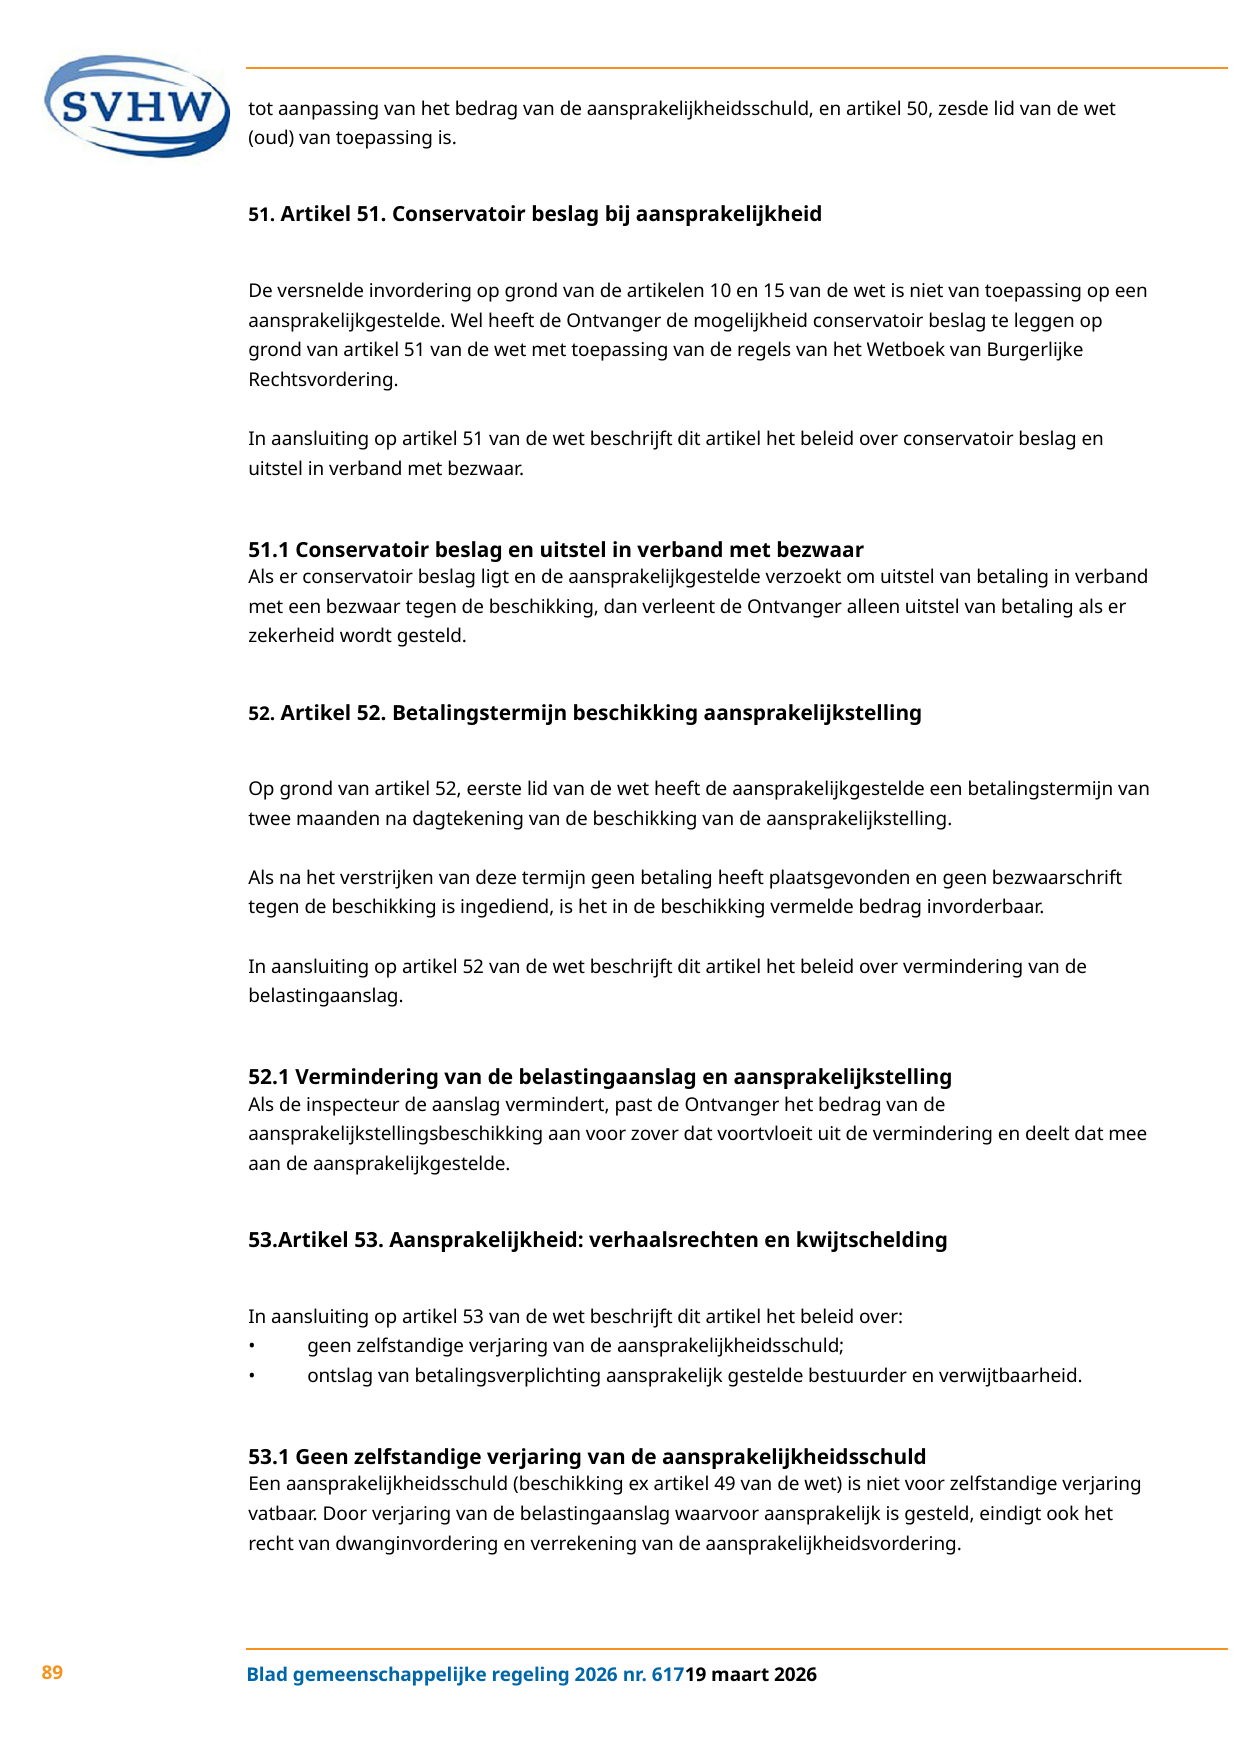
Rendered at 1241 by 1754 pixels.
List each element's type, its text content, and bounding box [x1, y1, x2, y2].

picture [41, 47, 231, 172]
list ontslag van betalingsverplichting aansprakelijk gestelde bestuurder en verwijtbaarheid. [248, 1362, 1152, 1388]
text Een aansprakelijkheidsschuld (beschikking ex artikel 49 van de wet) is niet voor zelfstandige verjaring vatbaar. Door verjaring van de belastingaanslag waarvoor aansprakelijk is gesteld, eindigt ook het recht van dwanginvordering en verrekening van de aansprakelijkheidsvordering. [248, 1471, 1152, 1555]
text 52. Artikel 52. Betalingstermijn beschikking aansprakelijkstelling [248, 698, 1152, 726]
text In aansluiting op artikel 51 van de wet beschrijft dit artikel het beleid over conservatoir beslag en uitstel in verband met bezwaar. [248, 425, 1152, 481]
list geen zelfstandige verjaring van de aansprakelijkheidsschuld; [248, 1332, 1152, 1358]
text 52.1 Vermindering van de belastingaanslag en aansprakelijkstelling [248, 1062, 1152, 1091]
text Op grond van artikel 52, eerste lid van de wet heeft de aansprakelijkgestelde een betalingstermijn van twee maanden na dagtekening van de beschikking van de aansprakelijkstelling. [248, 775, 1152, 831]
text Als er conservatoir beslag ligt en de aansprakelijkgestelde verzoekt om uitstel van betaling in verband met een bezwaar tegen de beschikking, dan verleent de Ontvanger alleen uitstel van betaling als er zekerheid wordt gesteld. [248, 563, 1152, 648]
text 51.1 Conservatoir beslag en uitstel in verband met bezwaar [248, 535, 1152, 563]
text De versnelde invordering op grond van de artikelen 10 en 15 van de wet is niet van toepassing op een aansprakelijkgestelde. Wel heeft de Ontvanger de mogelijkheid conservatoir beslag te leggen op grond van artikel 51 van de wet met toepassing van de regels van het Wetboek van Burgerlijke Rechtsvordering. [248, 277, 1152, 392]
text In aansluiting op artikel 53 van de wet beschrijft dit artikel het beleid over: [248, 1303, 1152, 1329]
text 53.1 Geen zelfstandige verjaring van de aansprakelijkheidsschuld [248, 1442, 1152, 1471]
text Als na het verstrijken van deze termijn geen betaling heeft plaatsgevonden en geen bezwaarschrift tegen de beschikking is ingediend, is het in de beschikking vermelde bedrag invorderbaar. [248, 864, 1152, 919]
text 51. Artikel 51. Conservatoir beslag bij aansprakelijkheid [248, 199, 1152, 228]
text 53.Artikel 53. Aansprakelijkheid: verhaalsrechten en kwijtschelding [248, 1225, 1152, 1254]
text Als de inspecteur de aanslag vermindert, past de Ontvanger het bedrag van de aansprakelijkstellingsbeschikking aan voor zover dat voortvloeit uit de vermindering en deelt dat mee aan de aansprakelijkgestelde. [248, 1091, 1152, 1176]
text In aansluiting op artikel 52 van de wet beschrijft dit artikel het beleid over vermindering van de belastingaanslag. [248, 953, 1152, 1008]
text tot aanpassing van het bedrag van de aansprakelijkheidsschuld, en artikel 50, zesde lid van de wet (oud) van toepassing is. [248, 95, 1152, 150]
